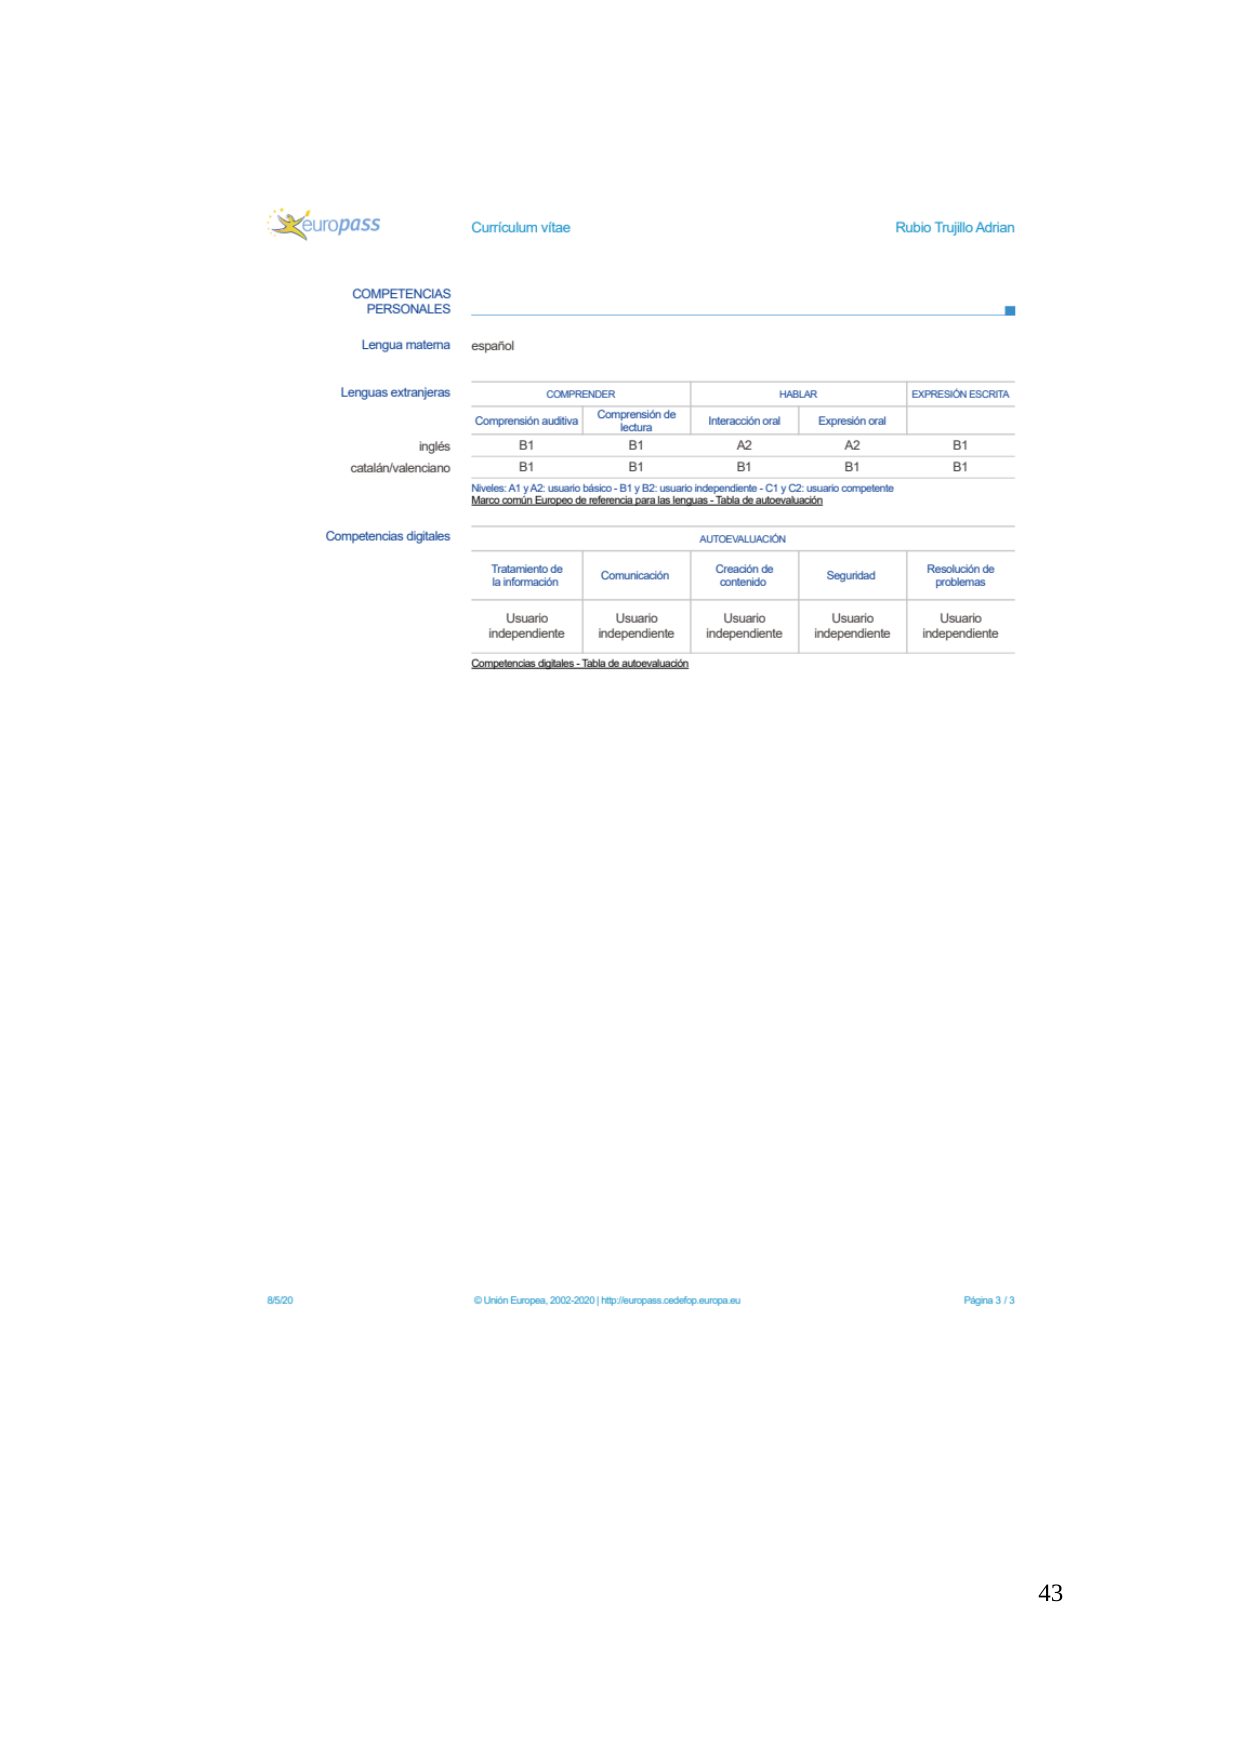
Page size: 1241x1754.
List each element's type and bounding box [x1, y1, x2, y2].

picture [206, 147, 1063, 1360]
